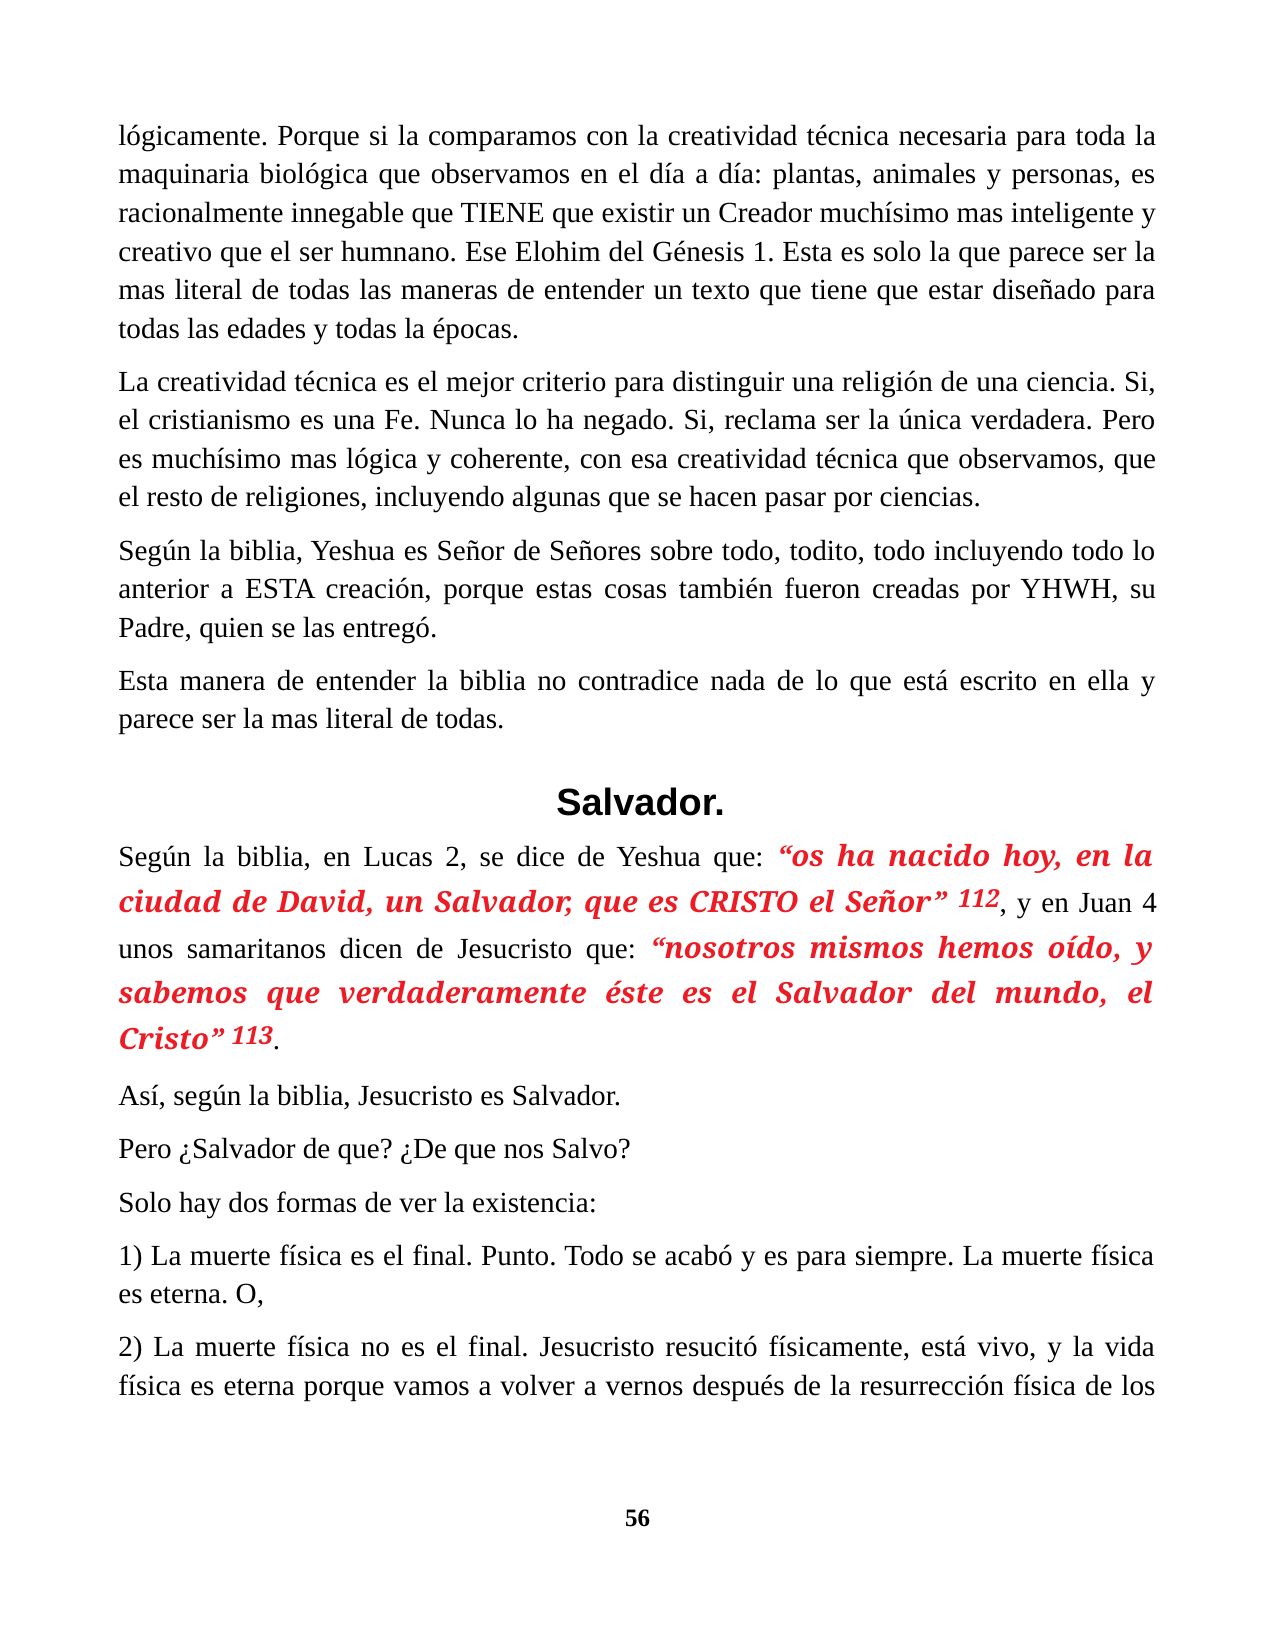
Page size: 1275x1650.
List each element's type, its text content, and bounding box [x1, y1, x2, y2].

text Solo hay dos formas de ver la existencia: [118, 1185, 1157, 1218]
text Según la biblia, en Lucas 2, se dice de Yeshua que: “os ha nacido hoy, en la ciudad de David, un Salvador, que es CRISTO el Señor” , y en Juan 4 unos samaritanos dicen de Jesucristo que: “nosotros mismos hemos oído, y sabemos que verdaderamente éste es el Salvador del mundo, el Cristo” . [118, 836, 1157, 1058]
text 1) La muerte física es el final. Punto. Todo se acabó y es para siempre. La muerte física es eterna. O, [118, 1238, 1157, 1310]
text La creatividad técnica es el mejor criterio para distinguir una religión de una ciencia. Si, el cristianismo es una Fe. Nunca lo ha negado. Si, reclama ser la única verdadera. Pero es muchísimo mas lógica y coherente, con esa creatividad técnica que observamos, que el resto de religiones, incluyendo algunas que se hacen pasar por ciencias. [118, 364, 1157, 513]
text Según la biblia, Yeshua es Señor de Señores sobre todo, todito, todo incluyendo todo lo anterior a ESTA creación, porque estas cosas también fueron creadas por YHWH, su Padre, quien se las entregó. [118, 533, 1157, 643]
text Así, según la biblia, Jesucristo es Salvador. [118, 1078, 1157, 1112]
subtitle Salvador. [124, 779, 1157, 823]
text 2) La muerte física no es el final. Jesucristo resucitó físicamente, está vivo, y la vida física es eterna porque vamos a volver a vernos después de la resurrección física de los [118, 1329, 1157, 1402]
text Esta manera de entender la biblia no contradice nada de lo que está escrito en ella y parece ser la mas literal de todas. [118, 663, 1157, 735]
text Pero ¿Salvador de que? ¿De que nos Salvo? [118, 1132, 1157, 1165]
text lógicamente. Porque si la comparamos con la creatividad técnica necesaria para toda la maquinaria biológica que observamos en el día a día: plantas, animales y personas, es racionalmente innegable que TIENE que existir un Creador muchísimo mas inteligente y creativo que el ser humnano. Ese Elohim del Génesis 1. Esta es solo la que parece ser la mas literal de todas las maneras de entender un texto que tiene que estar diseñado para todas las edades y todas la épocas. [118, 118, 1157, 344]
